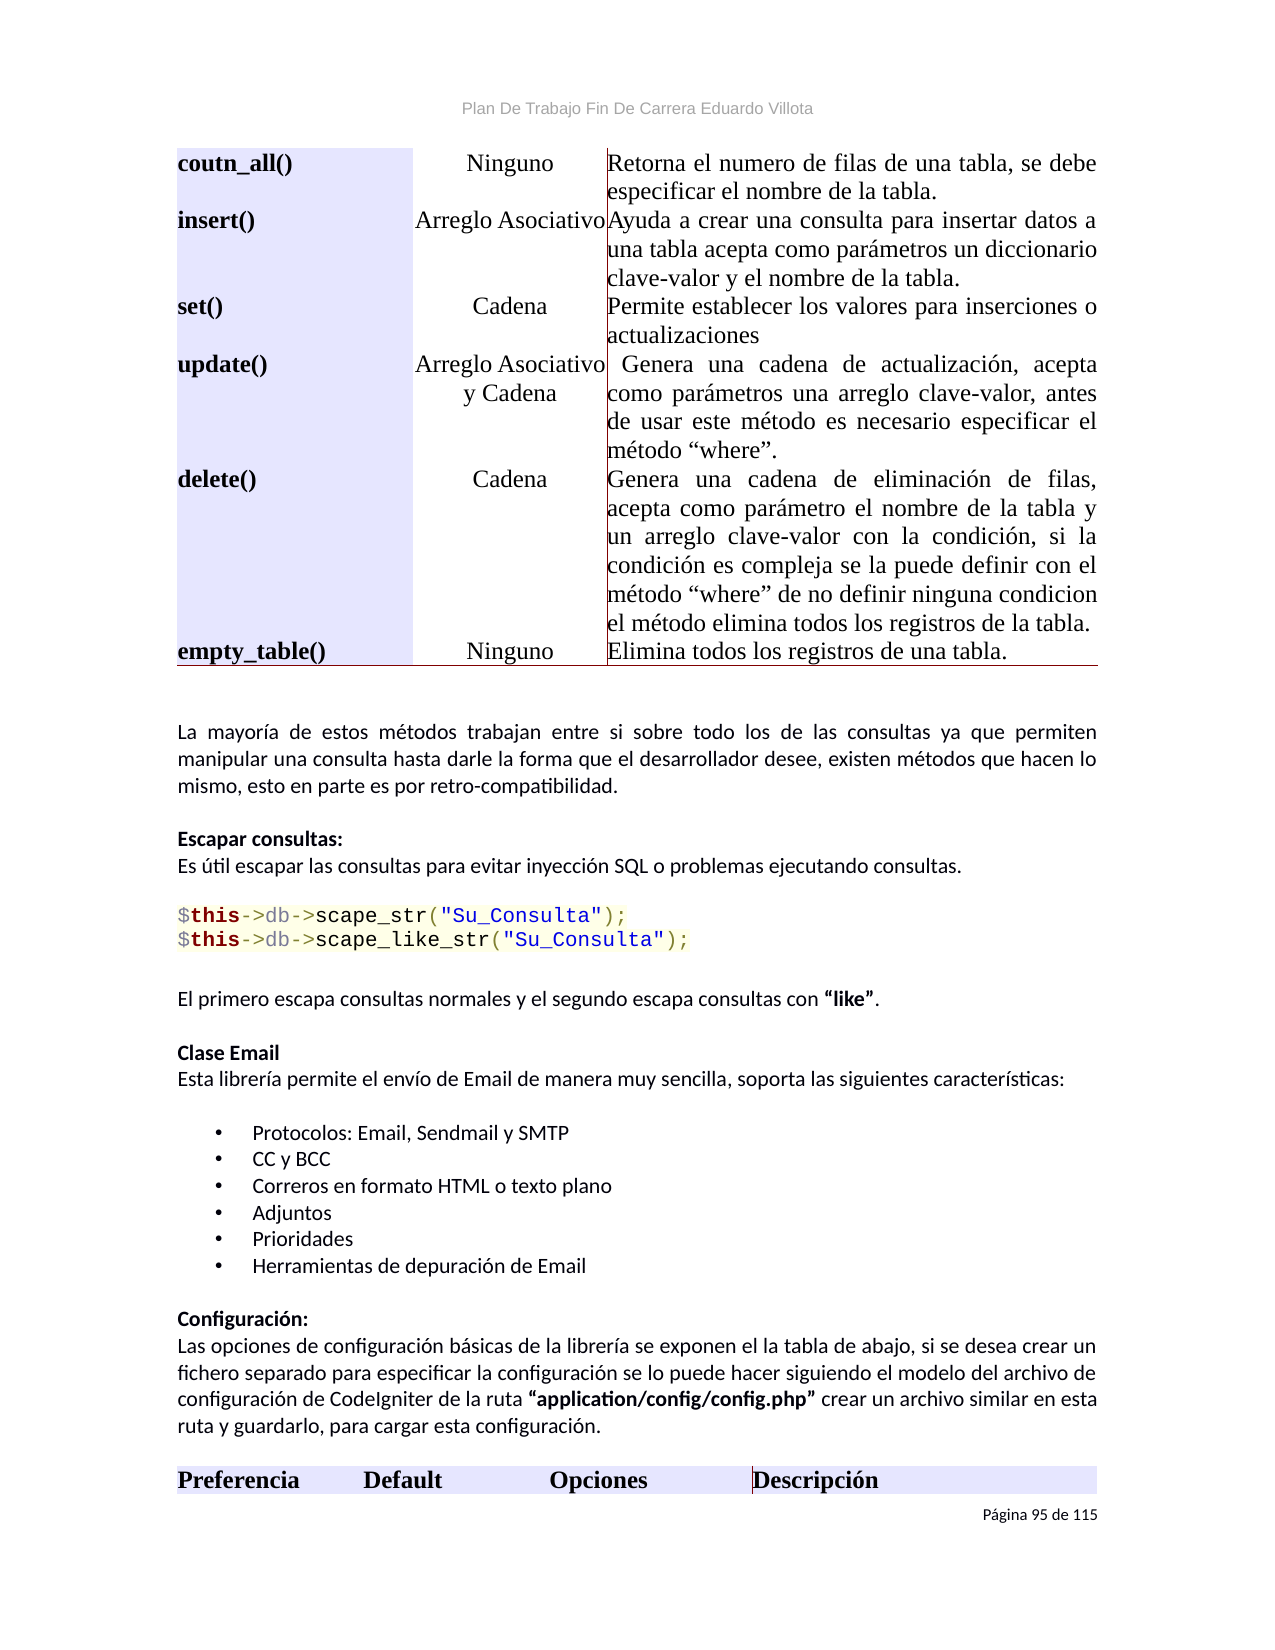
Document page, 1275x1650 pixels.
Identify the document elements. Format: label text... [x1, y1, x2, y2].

table_header Preferencia [177, 1466, 363, 1494]
table_header Descripción [753, 1466, 1097, 1494]
table_header Opciones [549, 1466, 752, 1494]
table_cell Retorna el numero de filas de una tabla, se debe especificar el nombre de la tabla. [608, 148, 1097, 205]
text $this->db->scape_like_str("Su_Consulta"); [177, 929, 1098, 952]
table_cell Arreglo Asociativo y Cadena [413, 349, 607, 464]
table_cell empty_table() [177, 636, 413, 665]
table_cell Genera una cadena de actualización, acepta como parámetros una arreglo clave-valor, antes de usar este método es necesario especificar el método “where”. [608, 349, 1097, 464]
text Clase Email [177, 1039, 1098, 1066]
text Es útil escapar las consultas para evitar inyección SQL o problemas ejecutando consultas. [177, 852, 1098, 878]
table_cell Ninguno [413, 148, 607, 205]
text Configuración: [177, 1306, 1098, 1332]
table_cell Cadena [413, 464, 607, 636]
table_header Default [363, 1466, 549, 1494]
list Prioridades [215, 1226, 1098, 1252]
table_cell Arreglo Asociativo [413, 205, 607, 291]
table_cell insert() [177, 205, 413, 291]
table_cell Genera una cadena de eliminación de filas, acepta como parámetro el nombre de la tabla y un arreglo clave-valor con la condición, si la condición es compleja se la puede definir con el método “where” de no definir ninguna condicion el método elimina todos los registros de la tabla. [608, 464, 1097, 636]
text $this->db->scape_str("Su_Consulta"); [177, 905, 1098, 929]
list Protocolos: Email, Sendmail y SMTP [215, 1119, 1098, 1146]
table_cell Permite establecer los valores para inserciones o actualizaciones [608, 291, 1097, 349]
text Esta librería permite el envío de Email de manera muy sencilla, soporta las siguientes características: [177, 1066, 1098, 1092]
text Las opciones de configuración básicas de la librería se exponen el la tabla de abajo, si se desea crear un fichero separado para especificar la configuración se lo puede hacer siguiendo el modelo del archivo de configuración de CodeIgniter de la ruta “application/config/config.php” crear un archivo similar en esta ruta y guardarlo, para cargar esta configuración. [177, 1332, 1098, 1439]
table_cell Ayuda a crear una consulta para insertar datos a una tabla acepta como parámetros un diccionario clave-valor y el nombre de la tabla. [608, 205, 1097, 291]
table_cell Ninguno [413, 636, 607, 665]
list Herramientas de depuración de Email [215, 1252, 1098, 1279]
table_cell set() [177, 291, 413, 349]
list Adjuntos [215, 1199, 1098, 1226]
table_cell coutn_all() [177, 148, 413, 205]
list CC y BCC [215, 1146, 1098, 1172]
text El primero escapa consultas normales y el segundo escapa consultas con “like”. [177, 986, 1098, 1012]
text Escapar consultas: [177, 825, 1098, 852]
text La mayoría de estos métodos trabajan entre si sobre todo los de las consultas ya que permiten manipular una consulta hasta darle la forma que el desarrollador desee, existen métodos que hacen lo mismo, esto en parte es por retro-compatibilidad. [177, 718, 1098, 798]
list Correros en formato HTML o texto plano [215, 1172, 1098, 1199]
table_cell Elimina todos los registros de una tabla. [608, 636, 1097, 665]
table_cell Cadena [413, 291, 607, 349]
table_cell update() [177, 349, 413, 464]
table_cell delete() [177, 464, 413, 636]
